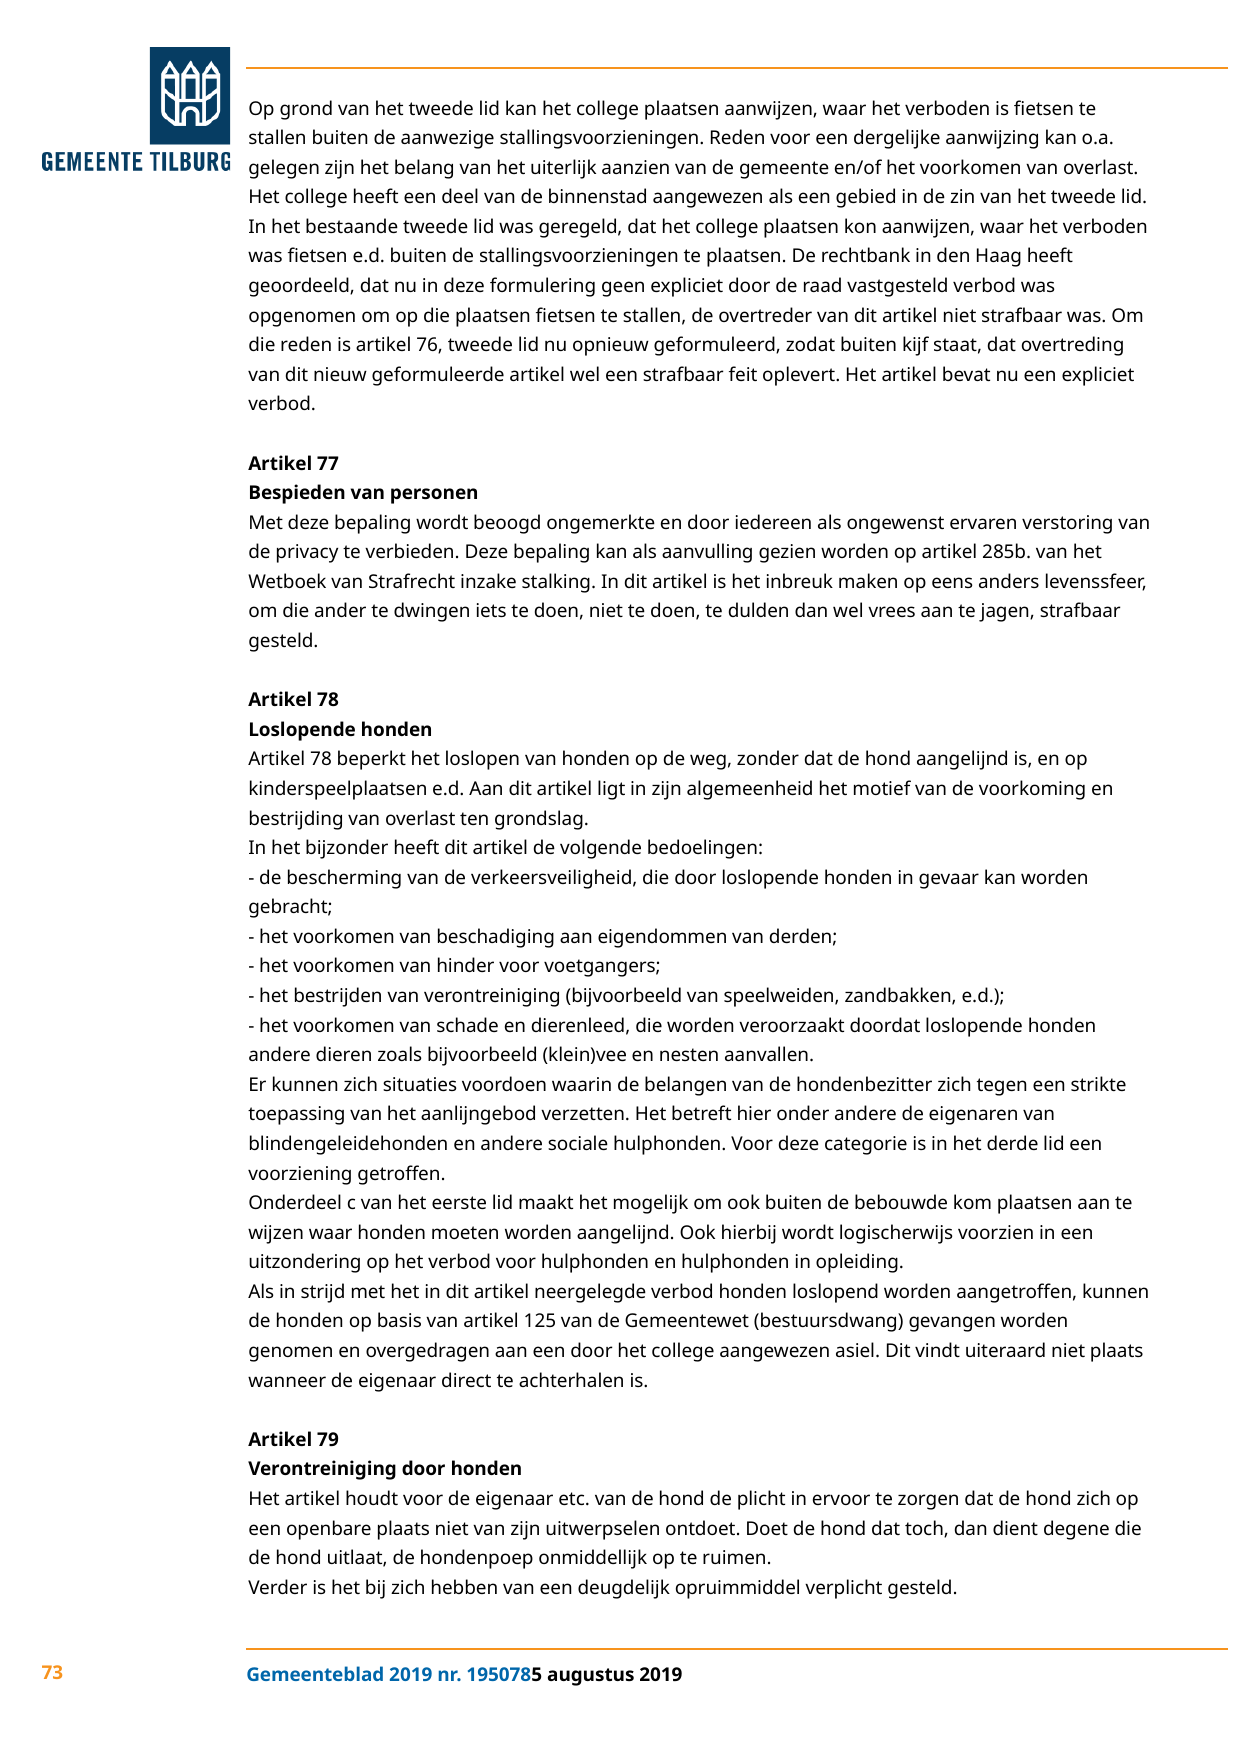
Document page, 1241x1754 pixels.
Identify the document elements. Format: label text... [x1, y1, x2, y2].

text Artikel 77 [248, 450, 1152, 476]
text Er kunnen zich situaties voordoen waarin de belangen van de hondenbezitter zich tegen een strikte toepassing van het aanlijngebod verzetten. Het betreft hier onder andere de eigenaren van blindengeleidehonden en andere sociale hulphonden. Voor deze categorie is in het derde lid een voorziening getroffen. [248, 1071, 1152, 1186]
text Onderdeel c van het eerste lid maakt het mogelijk om ook buiten de bebouwde kom plaatsen aan te wijzen waar honden moeten worden aangelijnd. Ook hierbij wordt logischerwijs voorzien in een uitzondering op het verbod voor hulphonden en hulphonden in opleiding. [248, 1189, 1152, 1274]
text Het artikel houdt voor de eigenaar etc. van de hond de plicht in ervoor te zorgen dat de hond zich op een openbare plaats niet van zijn uitwerpselen ontdoet. Doet de hond dat toch, dan dient degene die de hond uitlaat, de hondenpoep onmiddellijk op te ruimen. [248, 1485, 1152, 1570]
text Op grond van het tweede lid kan het college plaatsen aanwijzen, waar het verboden is fietsen te stallen buiten de aanwezige stallingsvoorzieningen. Reden voor een dergelijke aanwijzing kan o.a. gelegen zijn het belang van het uiterlijk aanzien van de gemeente en/of het voorkomen van overlast. [248, 95, 1152, 180]
text In het bestaande tweede lid was geregeld, dat het college plaatsen kon aanwijzen, waar het verboden was fietsen e.d. buiten de stallingsvoorzieningen te plaatsen. De rechtbank in den Haag heeft geoordeeld, dat nu in deze formulering geen expliciet door de raad vastgesteld verbod was opgenomen om op die plaatsen fietsen te stallen, de overtreder van dit artikel niet strafbaar was. Om die reden is artikel 76, tweede lid nu opnieuw geformuleerd, zodat buiten kijf staat, dat overtreding van dit nieuw geformuleerde artikel wel een strafbaar feit oplevert. Het artikel bevat nu een expliciet verbod. [248, 213, 1152, 416]
text - de bescherming van de verkeersveiligheid, die door loslopende honden in gevaar kan worden gebracht; [248, 864, 1152, 919]
text Artikel 78 beperkt het loslopen van honden op de weg, zonder dat de hond aangelijnd is, en op kinderspeelplaatsen e.d. Aan dit artikel ligt in zijn algemeenheid het motief van de voorkoming en bestrijding van overlast ten grondslag. [248, 746, 1152, 831]
text Artikel 78 [248, 686, 1152, 712]
text Bespieden van personen [248, 479, 1152, 505]
text Verontreiniging door honden [248, 1456, 1152, 1481]
text Verder is het bij zich hebben van een deugdelijk opruimmiddel verplicht gesteld. [248, 1574, 1152, 1600]
text Loslopende honden [248, 716, 1152, 742]
text - het voorkomen van schade en dierenleed, die worden veroorzaakt doordat loslopende honden andere dieren zoals bijvoorbeeld (klein)vee en nesten aanvallen. [248, 1012, 1152, 1067]
text - het bestrijden van verontreiniging (bijvoorbeeld van speelweiden, zandbakken, e.d.); [248, 982, 1152, 1008]
picture [41, 47, 231, 172]
text In het bijzonder heeft dit artikel de volgende bedoelingen: [248, 834, 1152, 860]
text - het voorkomen van beschadiging aan eigendommen van derden; [248, 923, 1152, 949]
text Het college heeft een deel van de binnenstad aangewezen als een gebied in de zin van het tweede lid. [248, 183, 1152, 209]
text Met deze bepaling wordt beoogd ongemerkte en door iedereen als ongewenst ervaren verstoring van de privacy te verbieden. Deze bepaling kan als aanvulling gezien worden op artikel 285b. van het Wetboek van Strafrecht inzake stalking. In dit artikel is het inbreuk maken op eens anders levenssfeer, om die ander te dwingen iets te doen, niet te doen, te dulden dan wel vrees aan te jagen, strafbaar gesteld. [248, 509, 1152, 653]
text Als in strijd met het in dit artikel neergelegde verbod honden loslopend worden aangetroffen, kunnen de honden op basis van artikel 125 van de Gemeentewet (bestuursdwang) gevangen worden genomen en overgedragen aan een door het college aangewezen asiel. Dit vindt uiteraard niet plaats wanneer de eigenaar direct te achterhalen is. [248, 1278, 1152, 1393]
text - het voorkomen van hinder voor voetgangers; [248, 953, 1152, 978]
text Artikel 79 [248, 1426, 1152, 1452]
